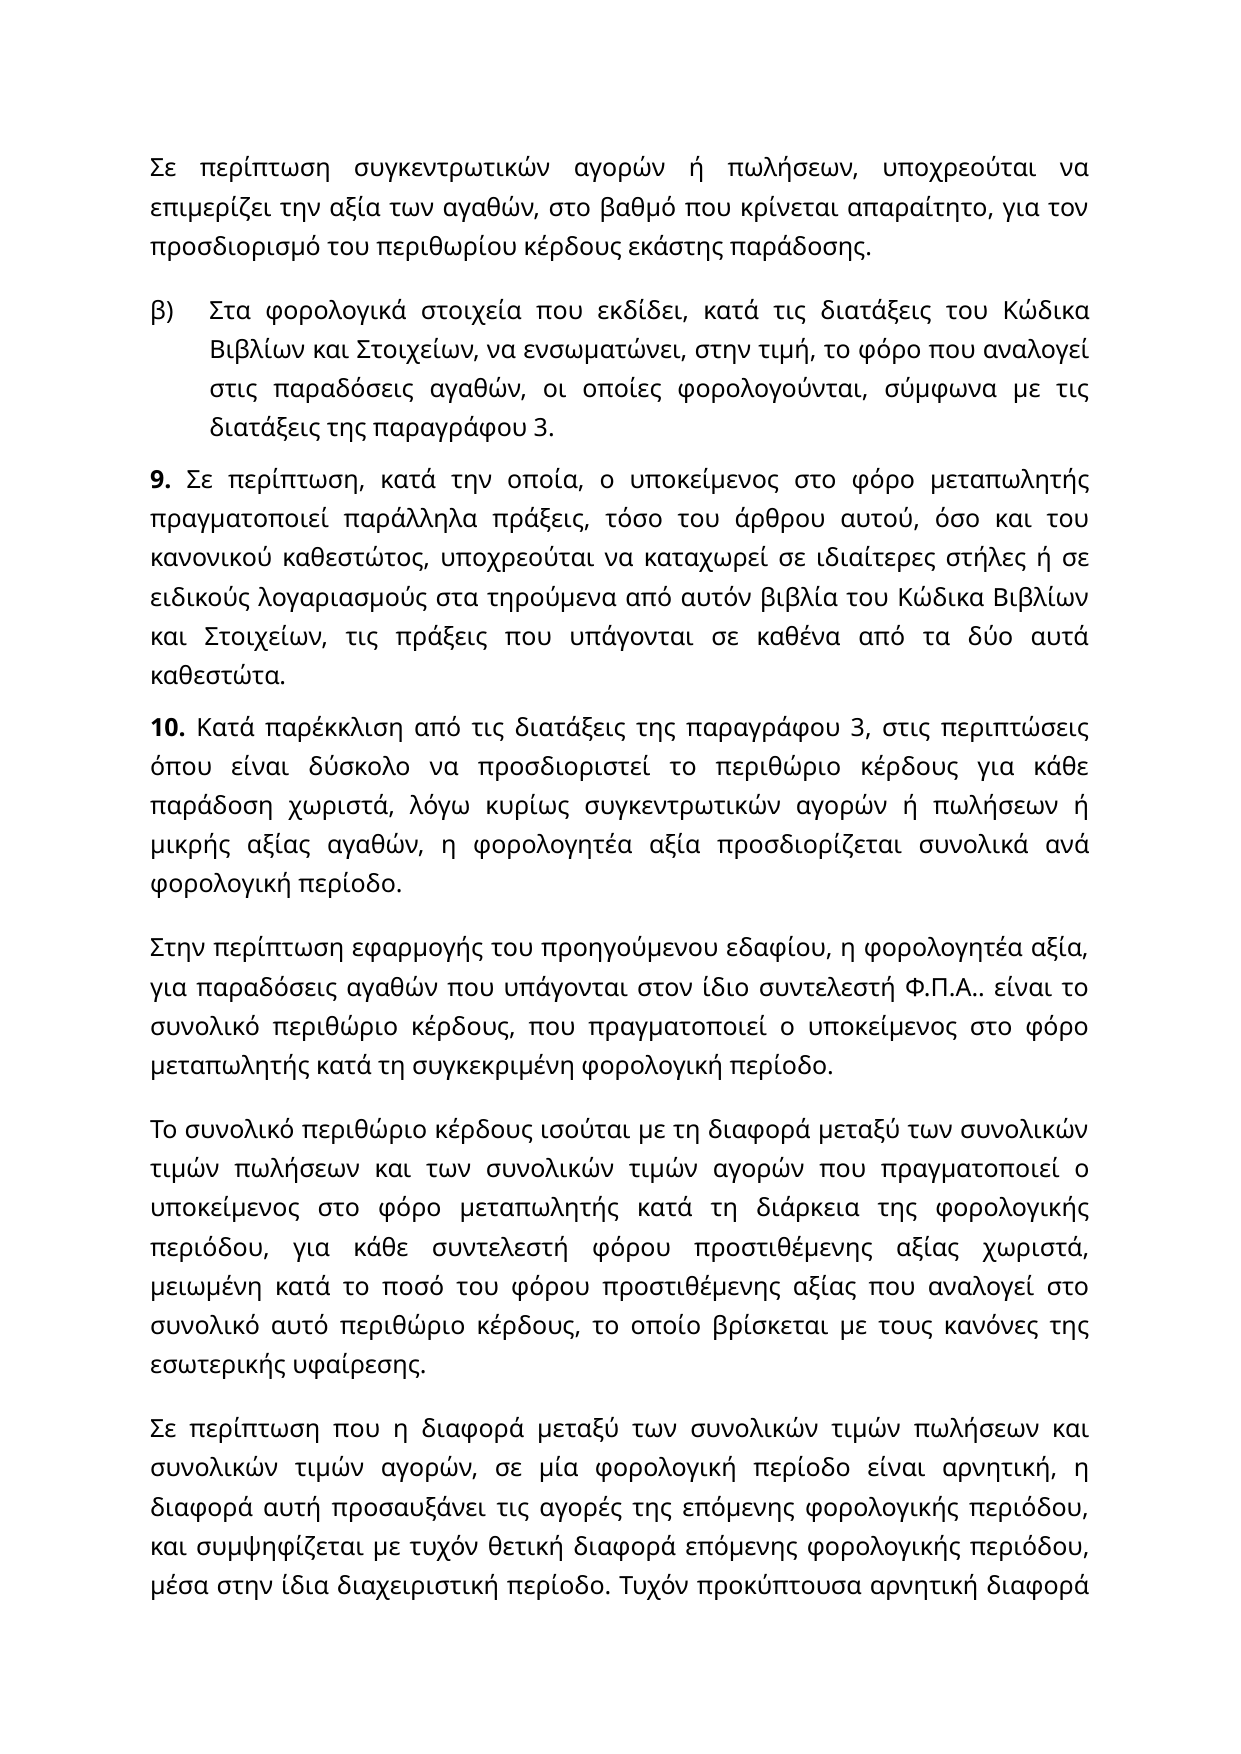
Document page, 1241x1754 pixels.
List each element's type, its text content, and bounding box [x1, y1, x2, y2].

text Στην περίπτωση εφαρμογής του προηγούμενου εδαφίου, η φορολογητέα αξία, για παραδόσεις αγαθών που υπάγονται στον ίδιο συντελεστή Φ.Π.Α.. είναι το συνολικό περιθώριο κέρδους, που πραγματοποιεί ο υποκείμενος στο φόρο μεταπωλητής κατά τη συγκεκριμένη φορολογική περίοδο. [150, 930, 1090, 1082]
text 9. Σε περίπτωση, κατά την οποία, ο υποκείμενος στο φόρο μεταπωλητής πραγματοποιεί παράλληλα πράξεις, τόσο του άρθρου αυτού, όσο και του κανονικού καθεστώτος, υποχρεούται να καταχωρεί σε ιδιαίτερες στήλες ή σε ειδικούς λογαριασμούς στα τηρούμενα από αυτόν βιβλία του Κώδικα Βιβλίων και Στοιχείων, τις πράξεις που υπάγονται σε καθένα από τα δύο αυτά καθεστώτα. [150, 462, 1090, 692]
text Σε περίπτωση συγκεντρωτικών αγορών ή πωλήσεων, υποχρεούται να επιμερίζει την αξία των αγαθών, στο βαθμό που κρίνεται απαραίτητο, για τον προσδιορισμό του περιθωρίου κέρδους εκάστης παράδοσης. [150, 150, 1090, 262]
list β) Στα φορολογικά στοιχεία που εκδίδει, κατά τις διατάξεις του Κώδικα Βιβλίων και Στοιχείων, να ενσωματώνει, στην τιμή, το φόρο που αναλογεί στις παραδόσεις αγαθών, οι οποίες φορολογούνται, σύμφωνα με τις διατάξεις της παραγράφου 3. [150, 292, 1090, 444]
text Σε περίπτωση που η διαφορά μεταξύ των συνολικών τιμών πωλήσεων και συνολικών τιμών αγορών, σε μία φορολογική περίοδο είναι αρνητική, η διαφορά αυτή προσαυξάνει τις αγορές της επόμενης φορολογικής περιόδου, και συμψηφίζεται με τυχόν θετική διαφορά επόμενης φορολογικής περιόδου, μέσα στην ίδια διαχειριστική περίοδο. Τυχόν προκύπτουσα αρνητική διαφορά [150, 1411, 1090, 1602]
text Το συνολικό περιθώριο κέρδους ισούται με τη διαφορά μεταξύ των συνολικών τιμών πωλήσεων και των συνολικών τιμών αγορών που πραγματοποιεί ο υποκείμενος στο φόρο μεταπωλητής κατά τη διάρκεια της φορολογικής περιόδου, για κάθε συντελεστή φόρου προστιθέμενης αξίας χωριστά, μειωμένη κατά το ποσό του φόρου προστιθέμενης αξίας που αναλογεί στο συνολικό αυτό περιθώριο κέρδους, το οποίο βρίσκεται με τους κανόνες της εσωτερικής υφαίρεσης. [150, 1112, 1090, 1381]
text 10. Κατά παρέκκλιση από τις διατάξεις της παραγράφου 3, στις περιπτώσεις όπου είναι δύσκολο να προσδιοριστεί το περιθώριο κέρδους για κάθε παράδοση χωριστά, λόγω κυρίως συγκεντρωτικών αγορών ή πωλήσεων ή μικρής αξίας αγαθών, η φορολογητέα αξία προσδιορίζεται συνολικά ανά φορολογική περίοδο. [150, 709, 1090, 900]
